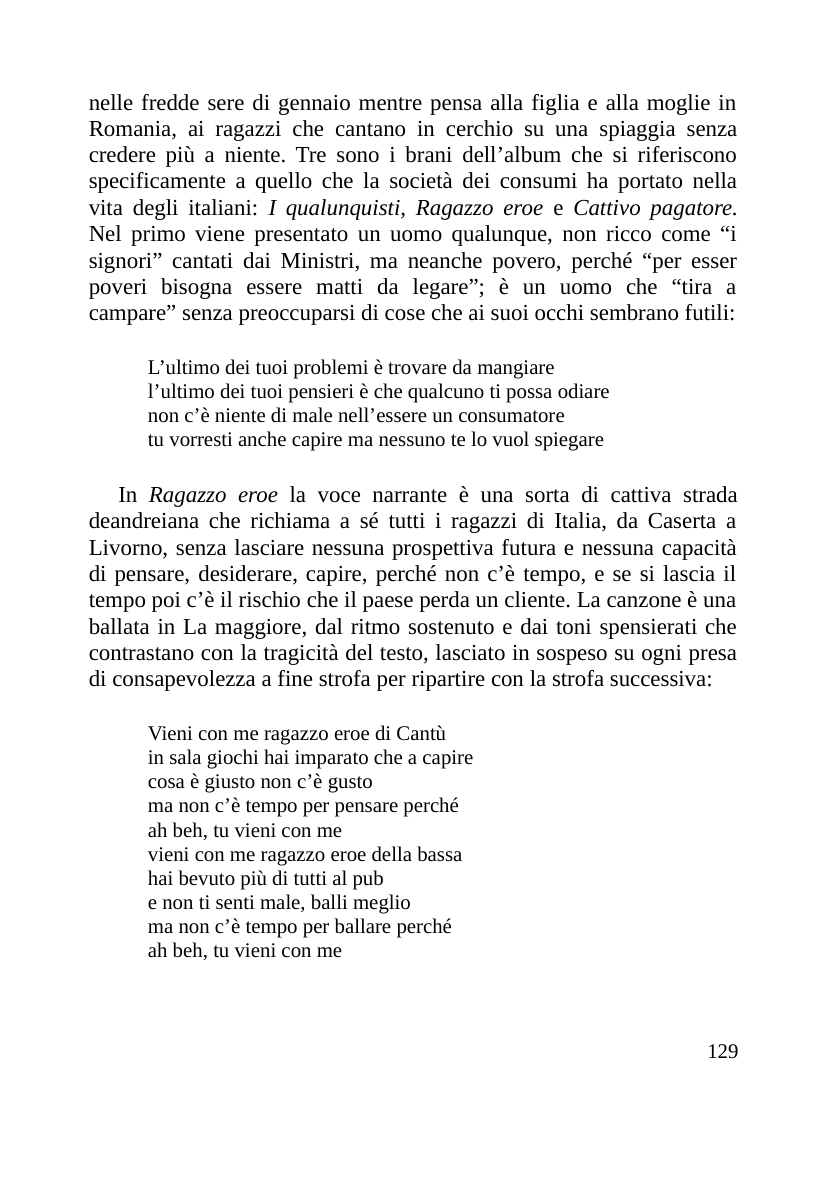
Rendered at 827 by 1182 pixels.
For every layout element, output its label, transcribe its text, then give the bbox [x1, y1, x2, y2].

text Vieni con me ragazzo eroe di Cantù in sala giochi hai imparato che a capire cosa è giusto non c’è gusto ma non c’è tempo per pensare perché ah beh, tu vieni con me vieni con me ragazzo eroe della bassa hai bevuto più di tutti al pub e non ti senti male, balli meglio ma non c’è tempo per ballare perché ah beh, tu vieni con me [148, 721, 679, 962]
text nelle fredde sere di gennaio mentre pensa alla figlia e alla moglie in Romania, ai ragazzi che cantano in cerchio su una spiaggia senza credere più a niente. Tre sono i brani dell’album che si riferiscono specificamente a quello che la società dei consumi ha portato nella vita degli italiani: I qualunquisti, Ragazzo eroe e Cattivo pagatore. Nel primo viene presentato un uomo qualunque, non ricco come “i signori” cantati dai Ministri, ma neanche povero, perché “per esser poveri bisogna essere matti da legare”; è un uomo che “tira a campare” senza preoccuparsi di cose che ai suoi occhi sembrano futili: [88, 88, 738, 326]
text In Ragazzo eroe la voce narrante è una sorta di cattiva strada deandreiana che richiama a sé tutti i ragazzi di Italia, da Caserta a Livorno, senza lasciare nessuna prospettiva futura e nessuna capacità di pensare, desiderare, capire, perché non c’è tempo, e se si lascia il tempo poi c’è il rischio che il paese perda un cliente. La canzone è una ballata in La maggiore, dal ritmo sostenuto e dai toni spensierati che contrastano con la tragicità del testo, lasciato in sospeso su ogni presa di consapevolezza a fine strofa per ripartire con la strofa successiva: [88, 481, 738, 692]
text L’ultimo dei tuoi problemi è trovare da mangiare l’ultimo dei tuoi pensieri è che qualcuno ti possa odiare non c’è niente di male nell’essere un consumatore tu vorresti anche capire ma nessuno te lo vuol spiegare [148, 355, 679, 451]
